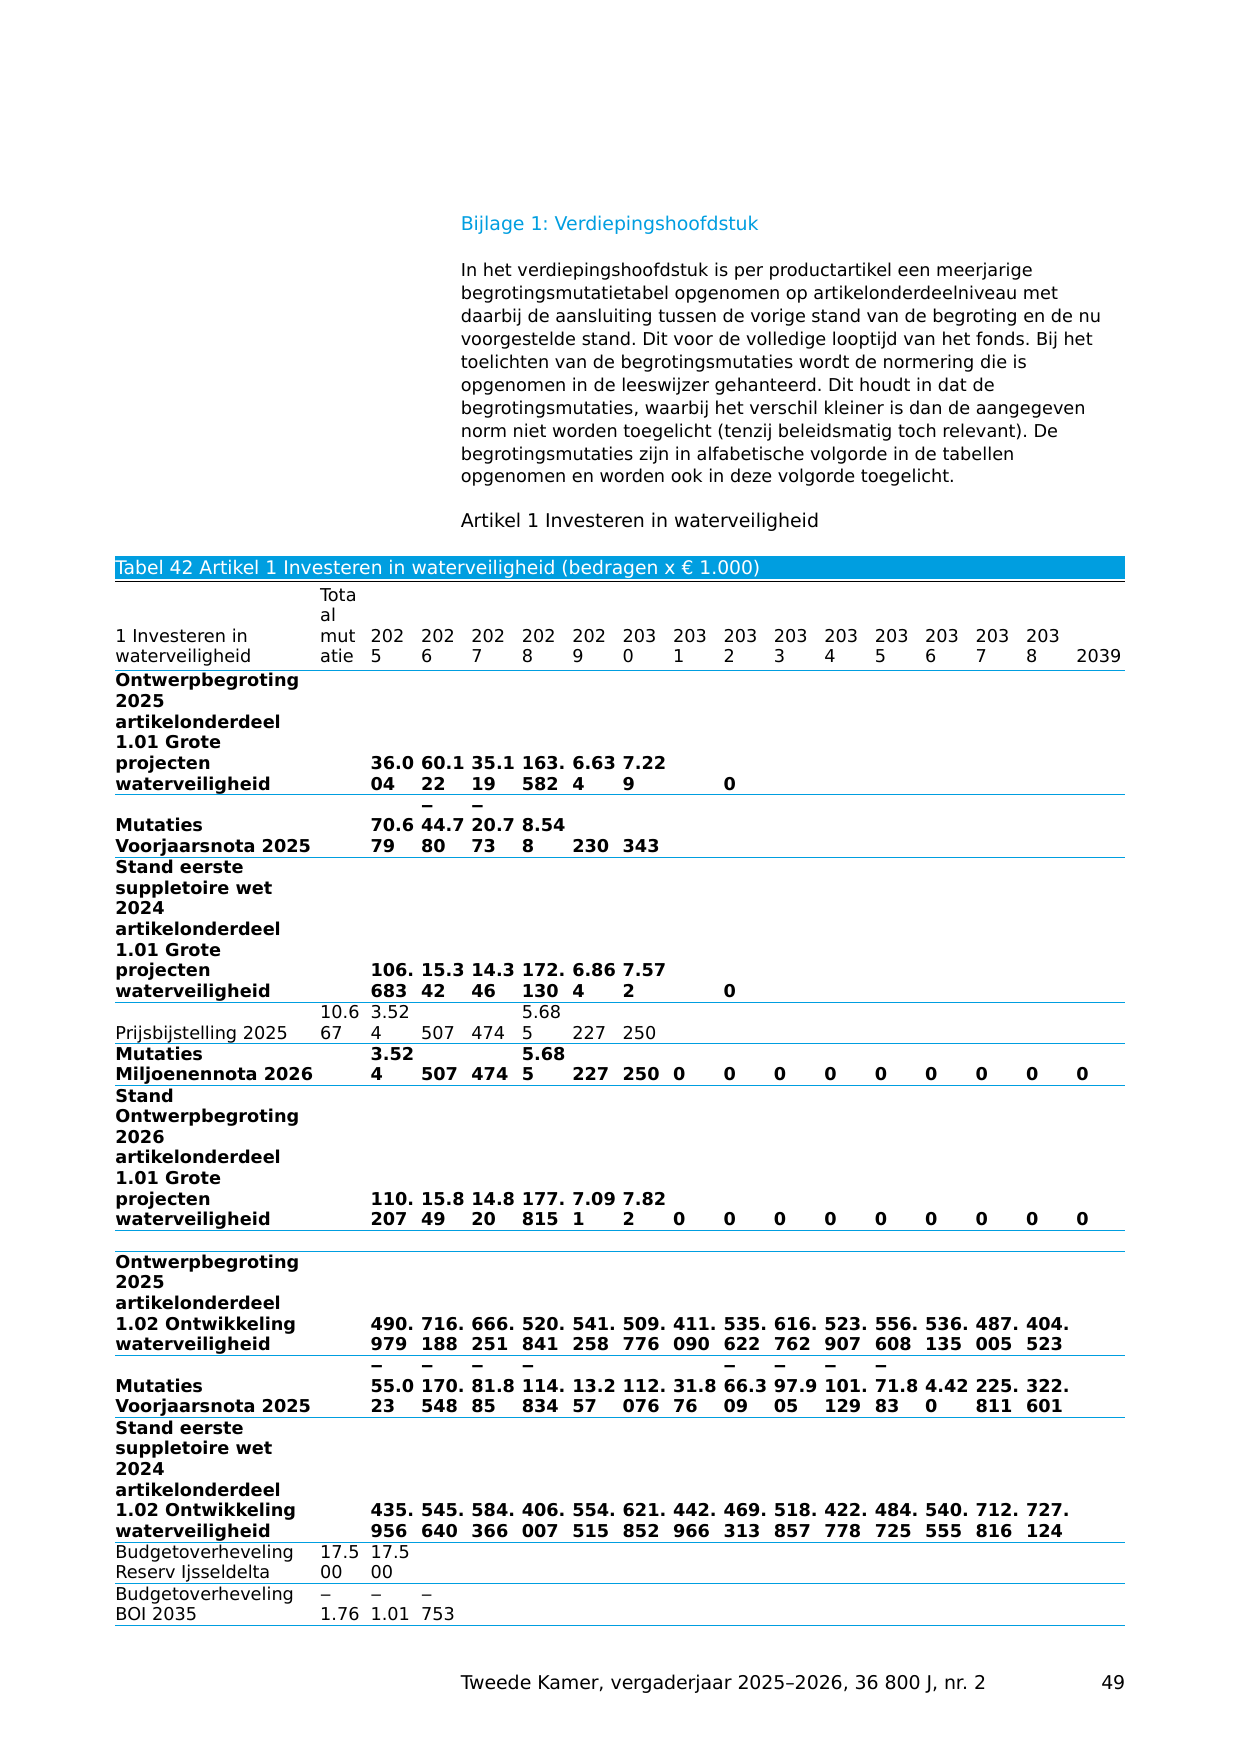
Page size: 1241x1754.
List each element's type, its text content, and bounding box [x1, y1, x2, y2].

table_cell 10.667 [317, 1003, 367, 1043]
table_cell 490.979 [368, 1252, 418, 1355]
table_cell 469.313 [720, 1418, 771, 1541]
table_cell 536.135 [922, 1252, 972, 1355]
table_cell 3.524 [368, 1003, 418, 1043]
table_cell [973, 671, 1023, 794]
table_cell 0 [771, 1044, 821, 1085]
table_cell 112.076 [620, 1356, 670, 1417]
table_cell 225.811 [973, 1356, 1023, 1417]
table_cell [519, 1231, 569, 1251]
table_cell [1023, 1543, 1073, 1583]
table_cell [771, 1584, 821, 1625]
table_cell 8.548 [519, 795, 569, 857]
table_cell ‒ 71.883 [872, 1356, 922, 1417]
table_cell 2030 [620, 582, 670, 670]
table_cell [771, 795, 821, 857]
table_cell 518.857 [771, 1418, 821, 1541]
table_cell [922, 1003, 972, 1043]
table_cell 3.524 [368, 1044, 418, 1085]
table_cell [720, 795, 771, 857]
table_cell 2028 [519, 582, 569, 670]
table_cell 2025 [368, 582, 418, 670]
table_cell [670, 1584, 720, 1625]
table_cell [468, 1584, 519, 1625]
table_cell 0 [922, 1086, 972, 1230]
table_cell [317, 1252, 367, 1355]
table_cell [670, 795, 720, 857]
table_cell 0 [720, 1086, 771, 1230]
table_cell 2027 [468, 582, 519, 670]
table_cell [872, 1003, 922, 1043]
table_cell [872, 795, 922, 857]
table_cell [115, 1231, 317, 1251]
table_cell 484.725 [872, 1418, 922, 1541]
table_cell 70.679 [368, 795, 418, 857]
table_cell ‒ 55.023 [368, 1356, 418, 1417]
table_cell 0 [872, 1044, 922, 1085]
table_cell 343 [620, 795, 670, 857]
table_cell 0 [670, 1044, 720, 1085]
table_cell [1073, 858, 1125, 1001]
table_cell [468, 1231, 519, 1251]
table_cell 2035 [872, 582, 922, 670]
table_cell 35.119 [468, 671, 519, 794]
table_cell [1023, 671, 1073, 794]
table_cell [821, 1584, 872, 1625]
table_cell [1073, 1252, 1125, 1355]
table_cell 435.956 [368, 1418, 418, 1541]
table_cell 0 [973, 1044, 1023, 1085]
table_cell Prijsbijstelling 2025 [115, 1003, 317, 1043]
table_cell 5.685 [519, 1003, 569, 1043]
table_cell [821, 1231, 872, 1251]
table_cell 1 Investeren in waterveiligheid [115, 582, 317, 670]
table_cell 0 [670, 1086, 720, 1230]
table_cell 7.822 [620, 1086, 670, 1230]
table_cell [317, 1356, 367, 1417]
table_cell 507 [418, 1003, 468, 1043]
table_cell [973, 1543, 1023, 1583]
table_cell [720, 1003, 771, 1043]
table_cell ‒ 44.780 [418, 795, 468, 857]
table_cell ‒ 81.885 [468, 1356, 519, 1417]
table_cell [620, 1231, 670, 1251]
table_cell 554.515 [569, 1418, 619, 1541]
table_cell ‒ 20.773 [468, 795, 519, 857]
table_cell [317, 1086, 367, 1230]
table_cell [720, 1543, 771, 1583]
table_cell [519, 1543, 569, 1583]
table_cell 0 [1073, 1044, 1125, 1085]
table_cell ‒ 114.834 [519, 1356, 569, 1417]
table_cell [670, 1543, 720, 1583]
table_cell [1073, 1231, 1125, 1251]
table_cell [317, 1231, 367, 1251]
table_cell 177.815 [519, 1086, 569, 1230]
table_cell 404.523 [1023, 1252, 1073, 1355]
table_cell [922, 1584, 972, 1625]
table_cell 509.776 [620, 1252, 670, 1355]
table_cell 106.683 [368, 858, 418, 1001]
table_cell Budgetoverheveling Reserv Ijsseldelta [115, 1543, 317, 1583]
table_cell 0 [720, 1044, 771, 1085]
table_cell 0 [771, 1086, 821, 1230]
table_cell [720, 1584, 771, 1625]
table_cell [569, 1543, 619, 1583]
table_cell [1023, 1231, 1073, 1251]
table_cell [821, 671, 872, 794]
table_cell [620, 1543, 670, 1583]
table_cell 2029 [569, 582, 619, 670]
table_cell 15.342 [418, 858, 468, 1001]
table_cell Stand eerste suppletoire wet 2024 artikelonderdeel 1.02 Ontwikkeling waterveiligheid [115, 1418, 317, 1541]
table_cell 227 [569, 1044, 619, 1085]
table_cell [1023, 858, 1073, 1001]
table_cell [317, 1418, 367, 1541]
table_cell Stand eerste suppletoire wet 2024 artikelonderdeel 1.01 Grote projecten waterveiligheid [115, 858, 317, 1001]
table_cell [418, 1231, 468, 1251]
table_cell [922, 671, 972, 794]
table_cell 0 [872, 1086, 922, 1230]
table_cell 541.258 [569, 1252, 619, 1355]
table_cell 5.685 [519, 1044, 569, 1085]
table_cell 6.864 [569, 858, 619, 1001]
table_cell 545.640 [418, 1418, 468, 1541]
table_cell 230 [569, 795, 619, 857]
table_cell 0 [1023, 1044, 1073, 1085]
table_cell [821, 1543, 872, 1583]
table_cell [973, 858, 1023, 1001]
table_cell ‒ 170.548 [418, 1356, 468, 1417]
table_cell [670, 858, 720, 1001]
table_cell 535.622 [720, 1252, 771, 1355]
table_cell 0 [973, 1086, 1023, 1230]
table_cell 0 [720, 671, 771, 794]
title Bijlage 1: Verdiepingshoofdstuk [461, 213, 1125, 235]
table_cell [1023, 1584, 1073, 1625]
table_cell 2033 [771, 582, 821, 670]
table_cell 31.876 [670, 1356, 720, 1417]
table_cell [973, 1584, 1023, 1625]
table_cell 14.346 [468, 858, 519, 1001]
table_cell Ontwerpbegroting 2025 artikelonderdeel 1.02 Ontwikkeling waterveiligheid [115, 1252, 317, 1355]
table_cell 322.601 [1023, 1356, 1073, 1417]
table_cell 13.257 [569, 1356, 619, 1417]
table_cell [771, 1003, 821, 1043]
table_cell ‒ 1.76 [317, 1584, 367, 1625]
table_cell Totaal mutatie [317, 582, 367, 670]
table_cell 0 [1073, 1086, 1125, 1230]
table_cell 2034 [821, 582, 872, 670]
table_cell 17.500 [368, 1543, 418, 1583]
table_cell [821, 858, 872, 1001]
table_cell 172.130 [519, 858, 569, 1001]
table_cell 0 [922, 1044, 972, 1085]
table_cell [468, 1543, 519, 1583]
table_cell [922, 858, 972, 1001]
table_cell 712.816 [973, 1418, 1023, 1541]
table_cell 411.090 [670, 1252, 720, 1355]
table_cell 2038 [1023, 582, 1073, 670]
table_cell 7.572 [620, 858, 670, 1001]
table_cell 2032 [720, 582, 771, 670]
table_cell Mutaties Voorjaarsnota 2025 [115, 1356, 317, 1417]
table_cell 474 [468, 1044, 519, 1085]
table_cell 523.907 [821, 1252, 872, 1355]
table_cell 36.004 [368, 671, 418, 794]
table_cell [821, 795, 872, 857]
table_cell [922, 1543, 972, 1583]
table_cell [872, 1543, 922, 1583]
table_cell 556.608 [872, 1252, 922, 1355]
table_cell 17.500 [317, 1543, 367, 1583]
table_cell [821, 1003, 872, 1043]
table_cell [317, 671, 367, 794]
table_cell 422.778 [821, 1418, 872, 1541]
table_cell Stand Ontwerpbegroting 2026 artikelonderdeel 1.01 Grote projecten waterveiligheid [115, 1086, 317, 1230]
table_cell 2037 [973, 582, 1023, 670]
table_cell [872, 671, 922, 794]
table_cell ‒ 66.309 [720, 1356, 771, 1417]
table_cell [1073, 671, 1125, 794]
table_cell [569, 1231, 619, 1251]
table_cell 487.005 [973, 1252, 1023, 1355]
table_cell [973, 1003, 1023, 1043]
table_cell [973, 795, 1023, 857]
table_cell 616.762 [771, 1252, 821, 1355]
table_cell [973, 1231, 1023, 1251]
table_cell [872, 858, 922, 1001]
table_cell 250 [620, 1003, 670, 1043]
table_cell 14.820 [468, 1086, 519, 1230]
table_cell 7.091 [569, 1086, 619, 1230]
table_cell [771, 1231, 821, 1251]
table_cell 406.007 [519, 1418, 569, 1541]
table_cell [771, 1543, 821, 1583]
table_cell 4.420 [922, 1356, 972, 1417]
table_cell 716.188 [418, 1252, 468, 1355]
table_cell [670, 1231, 720, 1251]
table_cell Mutaties Miljoenennota 2026 [115, 1044, 317, 1085]
table_cell [1073, 795, 1125, 857]
table_cell 15.849 [418, 1086, 468, 1230]
table_cell [720, 1231, 771, 1251]
table_cell [317, 858, 367, 1001]
table_cell [922, 795, 972, 857]
table_cell 227 [569, 1003, 619, 1043]
table_cell [922, 1231, 972, 1251]
table_cell ‒ 1.01 [368, 1584, 418, 1625]
table_cell [872, 1584, 922, 1625]
table_cell [620, 1584, 670, 1625]
table_cell 442.966 [670, 1418, 720, 1541]
table_cell 727.124 [1023, 1418, 1073, 1541]
title Artikel 1 Investeren in waterveiligheid [461, 510, 1125, 532]
table_cell 60.122 [418, 671, 468, 794]
table_cell Mutaties Voorjaarsnota 2025 [115, 795, 317, 857]
table_cell ‒ 97.905 [771, 1356, 821, 1417]
table_cell [1073, 1356, 1125, 1417]
table_cell 621.852 [620, 1418, 670, 1541]
table_cell 507 [418, 1044, 468, 1085]
table_cell 0 [821, 1044, 872, 1085]
table_cell 2039 [1073, 582, 1125, 670]
table_cell [670, 1003, 720, 1043]
table_cell [1023, 1003, 1073, 1043]
table_cell 163.582 [519, 671, 569, 794]
table_cell [1073, 1003, 1125, 1043]
text In het verdiepingshoofdstuk is per productartikel een meerjarige begrotingsmutatietabel opgenomen op artikelonderdeelniveau met daarbij de aansluiting tussen de vorige stand van de begroting en de nu voorgestelde stand. Dit voor de volledige looptijd van het fonds. Bij het toelichten van de begrotingsmutaties wordt de normering die is opgenomen in de leeswijzer gehanteerd. Dit houdt in dat de begrotingsmutaties, waarbij het verschil kleiner is dan de aangegeven norm niet worden toegelicht (tenzij beleidsmatig toch relevant). De begrotingsmutaties zijn in alfabetische volgorde in de tabellen opgenomen en worden ook in deze volgorde toegelicht. [461, 258, 1125, 487]
table_cell 2031 [670, 582, 720, 670]
table_cell 2036 [922, 582, 972, 670]
table_cell [519, 1584, 569, 1625]
table_cell [670, 671, 720, 794]
table_cell [872, 1231, 922, 1251]
table_cell 6.634 [569, 671, 619, 794]
table_cell [1073, 1584, 1125, 1625]
table_cell [1073, 1543, 1125, 1583]
table_cell [317, 795, 367, 857]
table_cell 584.366 [468, 1418, 519, 1541]
table_cell 0 [1023, 1086, 1073, 1230]
table_cell [771, 671, 821, 794]
table_cell Ontwerpbegroting 2025 artikelonderdeel 1.01 Grote projecten waterveiligheid [115, 671, 317, 794]
table_cell Budgetoverheveling BOI 2035 [115, 1584, 317, 1625]
table_cell [317, 1044, 367, 1085]
table_cell 540.555 [922, 1418, 972, 1541]
table_cell [771, 858, 821, 1001]
table_cell 474 [468, 1003, 519, 1043]
table_cell 0 [720, 858, 771, 1001]
table_cell 250 [620, 1044, 670, 1085]
table_cell 666.251 [468, 1252, 519, 1355]
table_cell ‒ 753 [418, 1584, 468, 1625]
table_cell [418, 1543, 468, 1583]
table_cell 110.207 [368, 1086, 418, 1230]
table_cell [1073, 1418, 1125, 1541]
table_cell 520.841 [519, 1252, 569, 1355]
table_cell [569, 1584, 619, 1625]
table_cell 7.229 [620, 671, 670, 794]
table_cell [1023, 795, 1073, 857]
table_cell 0 [821, 1086, 872, 1230]
table_cell ‒ 101.129 [821, 1356, 872, 1417]
table_cell [368, 1231, 418, 1251]
table_cell 2026 [418, 582, 468, 670]
